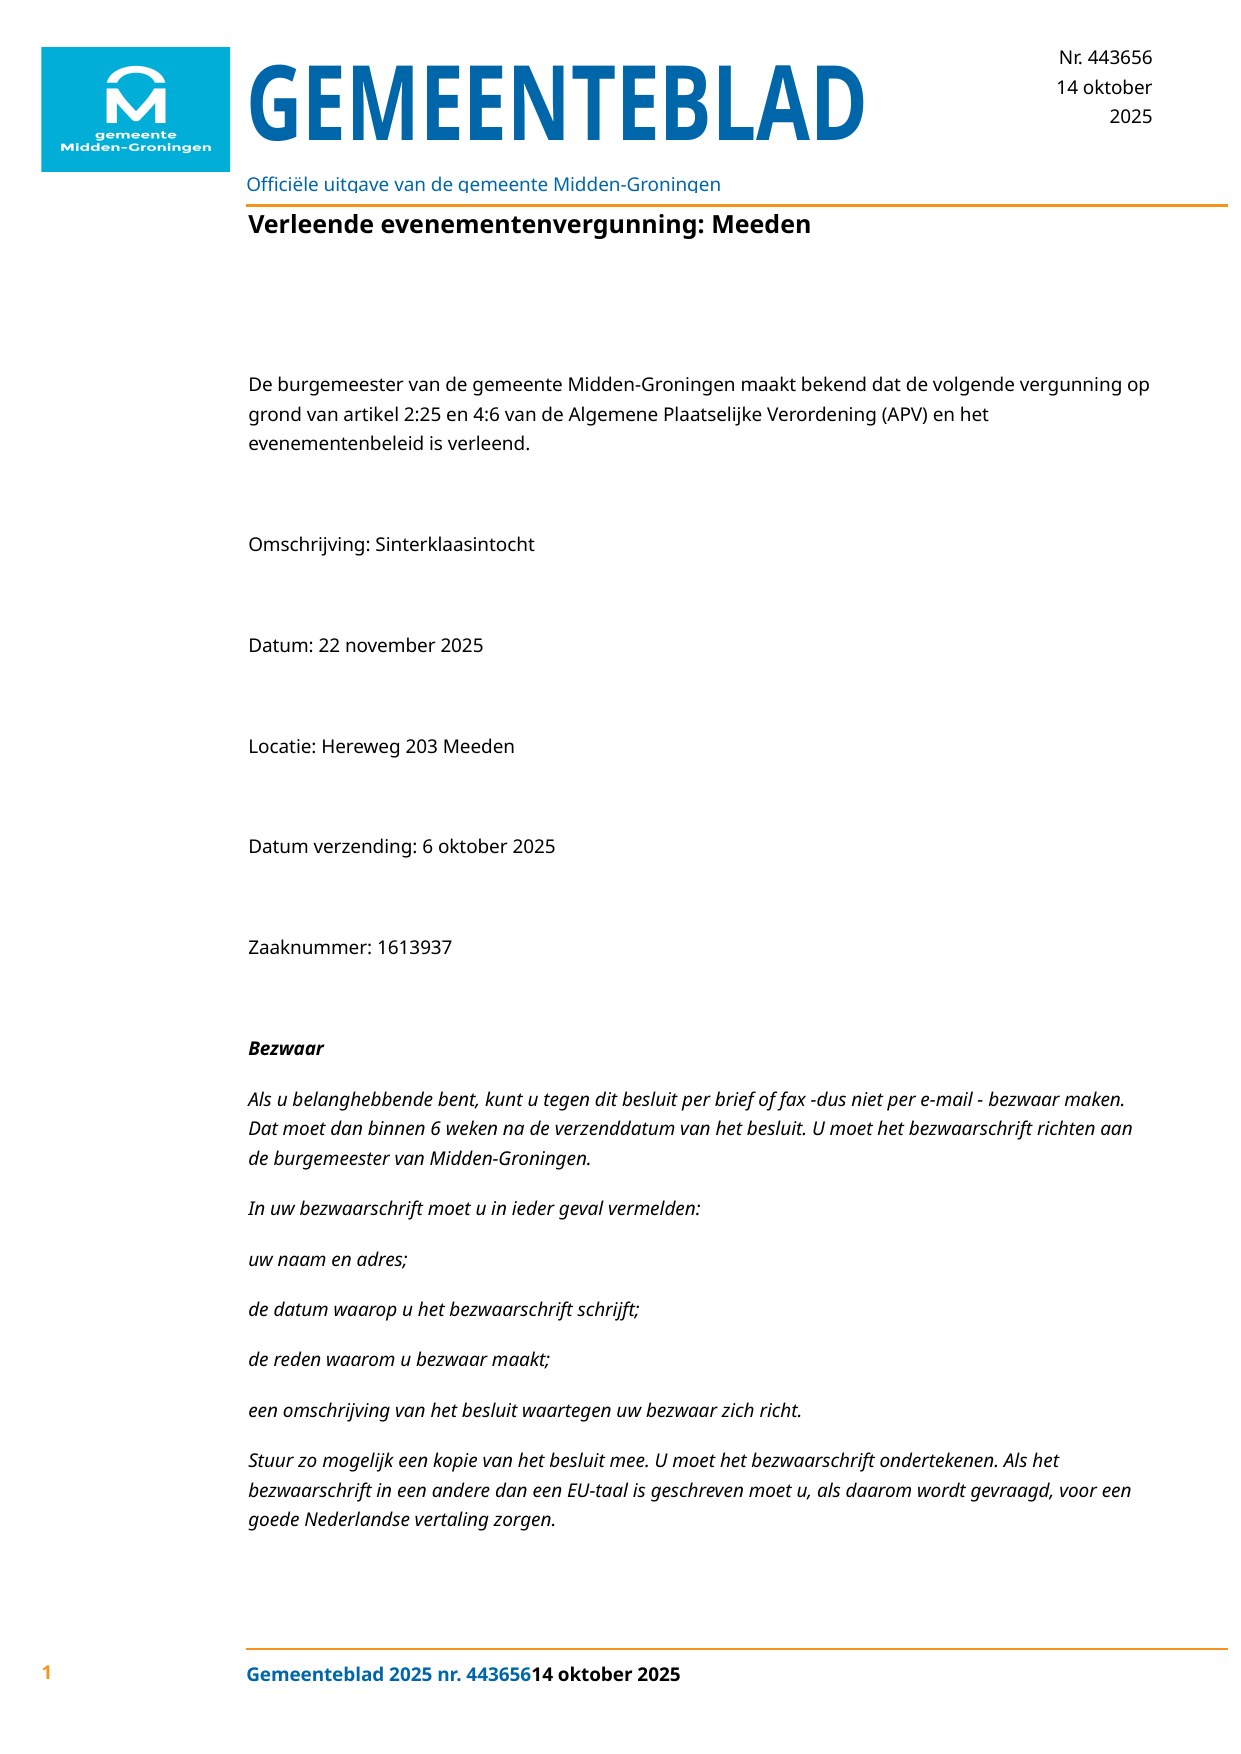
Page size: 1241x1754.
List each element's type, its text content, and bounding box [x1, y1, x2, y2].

text Omschrijving: Sinterklaasintocht [248, 531, 1152, 557]
text Datum verzending: 6 oktober 2025 [248, 834, 1152, 859]
text de reden waarom u bezwaar maakt; [248, 1347, 1152, 1372]
text Bezwaar [248, 1035, 1152, 1061]
text een omschrijving van het besluit waartegen uw bezwaar zich richt. [248, 1397, 1152, 1423]
text Als u belanghebbende bent, kunt u tegen dit besluit per brief of fax -dus niet per e-mail - bezwaar maken. Dat moet dan binnen 6 weken na de verzenddatum van het besluit. U moet het bezwaarschrift richten aan de burgemeester van Midden-Groningen. [248, 1086, 1152, 1171]
text Verleende evenementenvergunning: Meeden [248, 207, 1152, 241]
text de datum waarop u het bezwaarschrift schrijft; [248, 1296, 1152, 1322]
picture [108, 66, 164, 82]
text Zaaknummer: 1613937 [248, 934, 1152, 960]
text Datum: 22 november 2025 [248, 632, 1152, 658]
picture [184, 146, 190, 153]
text Locatie: Hereweg 203 Meeden [248, 733, 1152, 758]
text Stuur zo mogelijk een kopie van het besluit mee. U moet het bezwaarschrift ondertekenen. Als het bezwaarschrift in een andere dan een EU-taal is geschreven moet u, als daarom wordt gevraagd, voor een goede Nederlandse vertaling zorgen. [248, 1447, 1152, 1532]
text De burgemeester van de gemeente Midden-Groningen maakt bekend dat de volgende vergunning op grond van artikel 2:25 en 4:6 van de Algemene Plaatselijke Verordening (APV) en het evenementenbeleid is verleend. [248, 371, 1152, 456]
text In uw bezwaarschrift moet u in ieder geval vermelden: [248, 1195, 1152, 1221]
picture [107, 89, 165, 122]
text uw naam en adres; [248, 1246, 1152, 1271]
